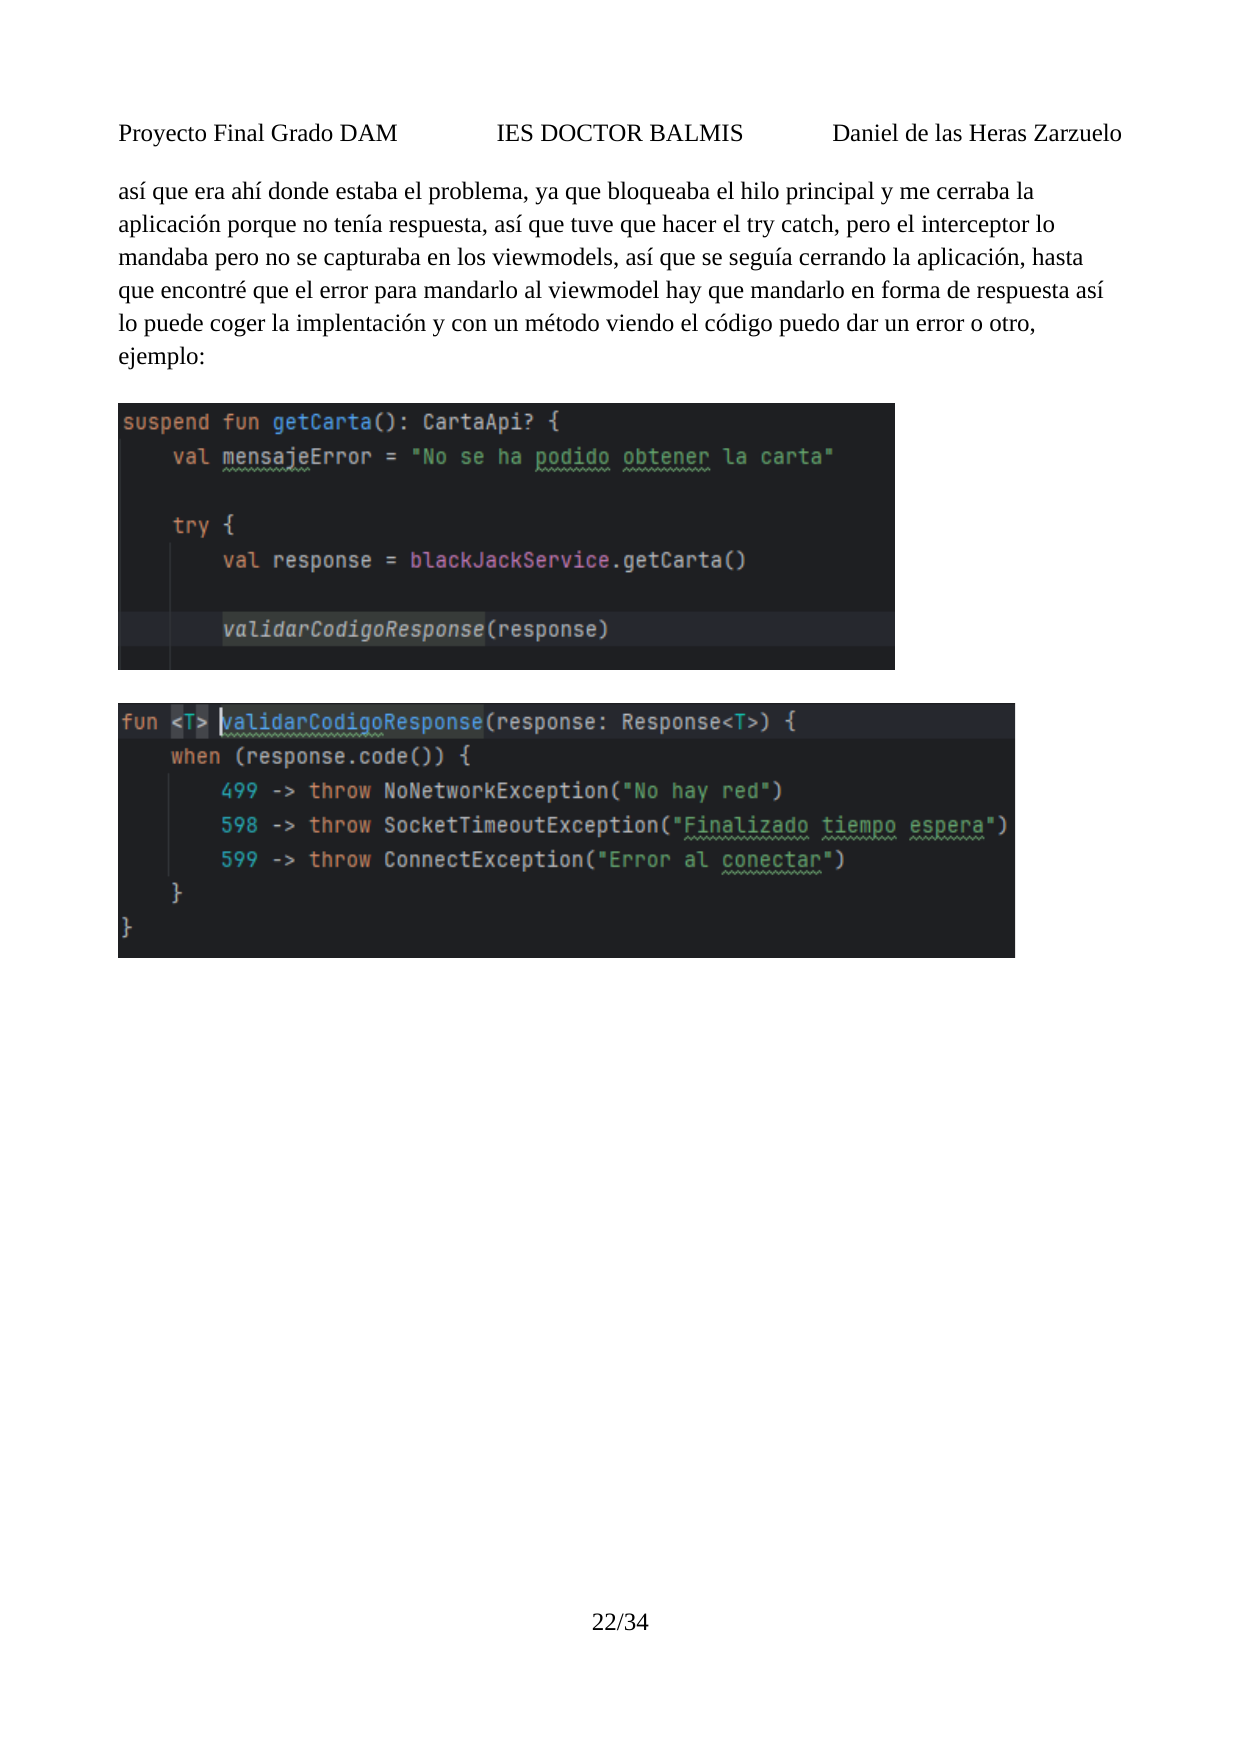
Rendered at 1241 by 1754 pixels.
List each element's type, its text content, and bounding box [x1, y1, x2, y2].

picture [118, 403, 895, 670]
picture [118, 703, 1015, 958]
text así que era ahí donde estaba el problema, ya que bloqueaba el hilo principal y me cerraba la aplicación porque no tenía respuesta, así que tuve que hacer el try catch, pero el interceptor lo mandaba pero no se capturaba en los viewmodels, así que se seguía cerrando la aplicación, hasta que encontré que el error para mandarlo al viewmodel hay que mandarlo en forma de respuesta así lo puede coger la implentación y con un método viendo el código puedo dar un error o otro, ejemplo: [118, 176, 1122, 370]
